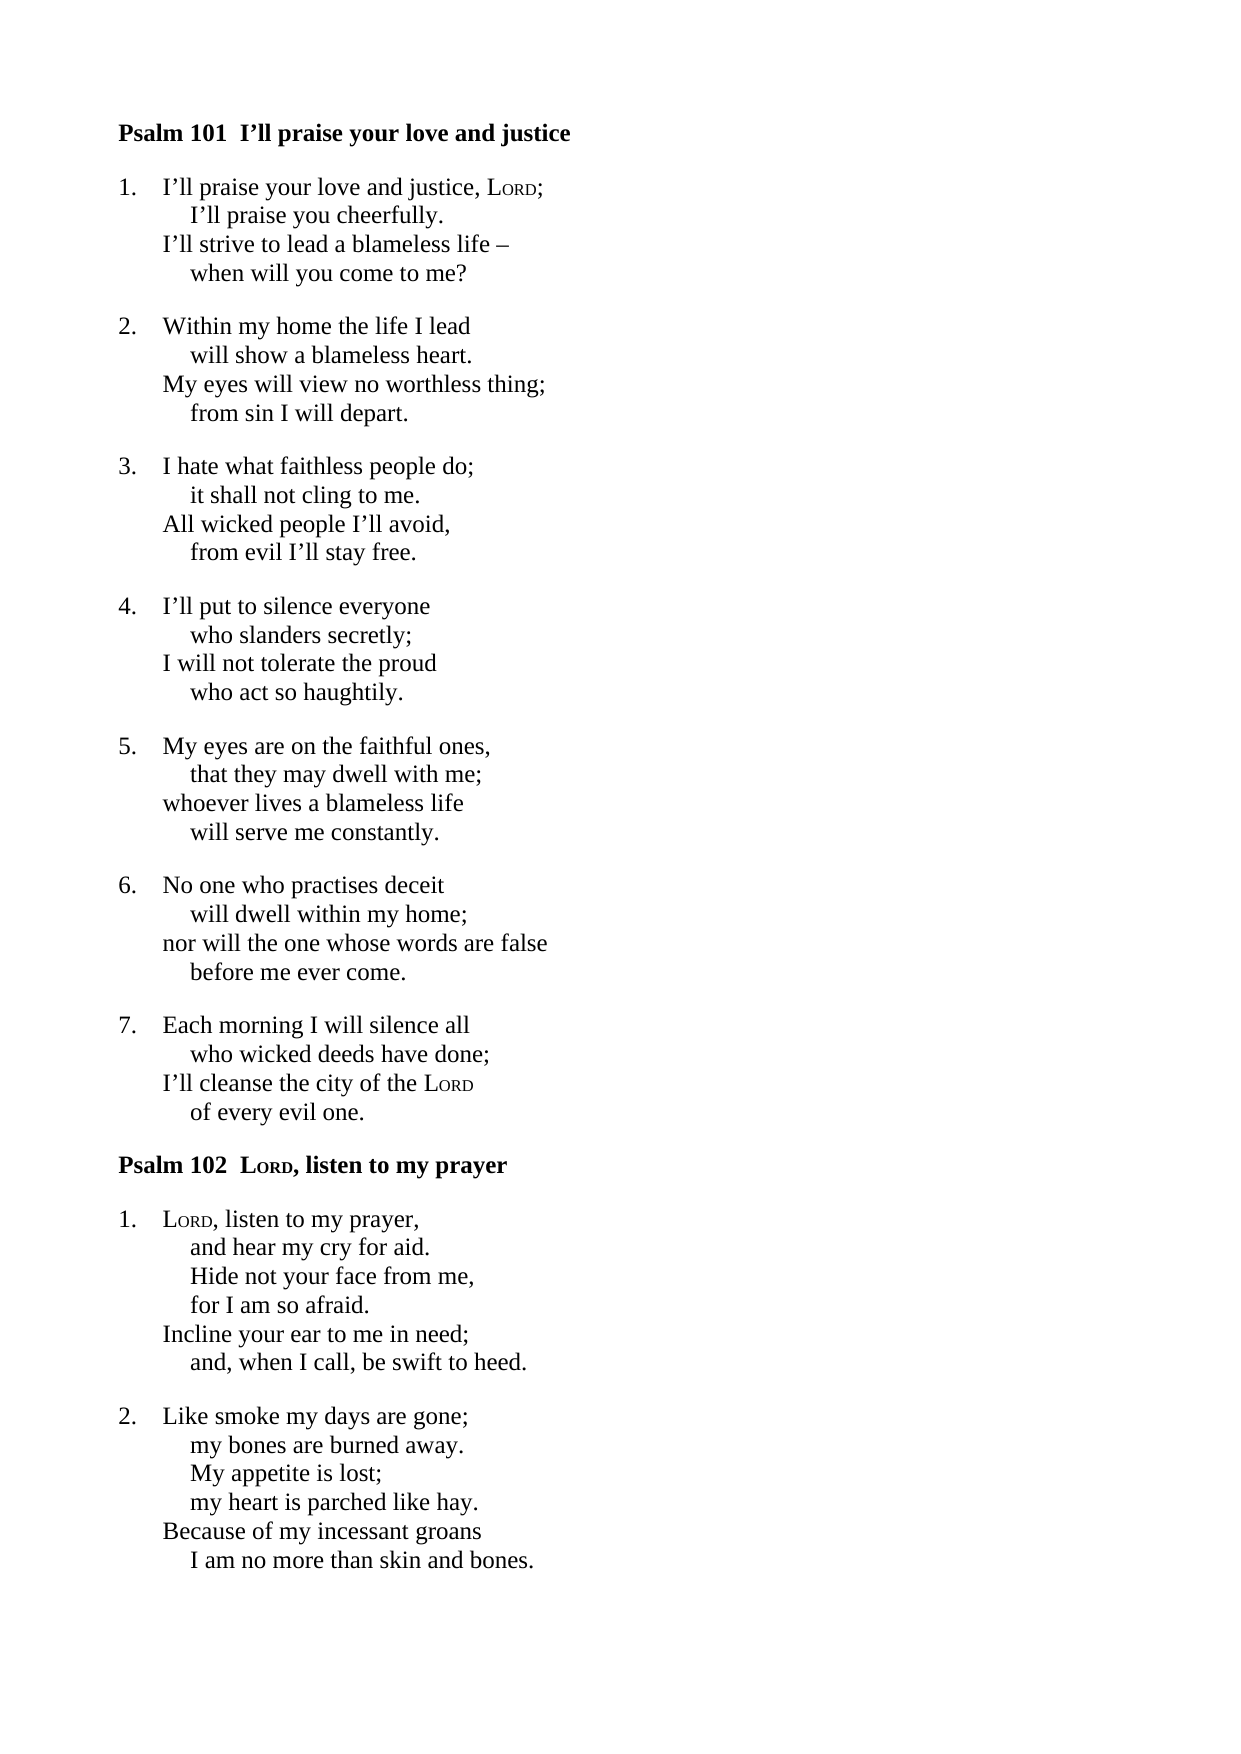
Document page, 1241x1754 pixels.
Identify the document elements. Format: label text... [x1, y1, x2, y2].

text I’ll praise you cheerfully. [171, 200, 1122, 229]
text Hide not your face from me, [171, 1261, 1122, 1290]
text All wicked people I’ll avoid, [162, 509, 1122, 537]
subtitle Psalm 101 I’ll praise your love and justice [118, 118, 1122, 147]
text I’ll strive to lead a blameless life – [162, 229, 1122, 258]
text whoever lives a blameless life [162, 788, 1122, 817]
text My appetite is lost; [171, 1458, 1122, 1487]
text My eyes will view no worthless thing; [162, 369, 1122, 398]
text Incline your ear to me in need; [162, 1319, 1122, 1347]
text who act so haughtily. [171, 677, 1122, 706]
text 2. Like smoke my days are gone; [118, 1401, 1122, 1430]
text will serve me constantly. [171, 817, 1122, 846]
text before me ever come. [171, 957, 1122, 986]
text from evil I’ll stay free. [171, 537, 1122, 566]
text nor will the one whose words are false [162, 928, 1122, 957]
text Because of my incessant groans [162, 1516, 1122, 1545]
text 5. My eyes are on the faithful ones, [118, 731, 1122, 759]
text when will you come to me? [171, 258, 1122, 287]
text it shall not cling to me. [171, 480, 1122, 509]
subtitle Psalm 102 Lord, listen to my prayer [118, 1150, 1122, 1179]
text 3. I hate what faithless people do; [118, 451, 1122, 480]
text I will not tolerate the proud [162, 648, 1122, 677]
text that they may dwell with me; [171, 759, 1122, 788]
text of every evil one. [171, 1097, 1122, 1125]
text 1. Lord, listen to my prayer, [118, 1204, 1122, 1232]
text 1. I’ll praise your love and justice, Lord; [118, 172, 1122, 200]
text will show a blameless heart. [171, 340, 1122, 369]
text my bones are burned away. [171, 1430, 1122, 1458]
text 6. No one who practises deceit [118, 871, 1122, 899]
text 7. Each morning I will silence all [118, 1010, 1122, 1039]
text for I am so afraid. [171, 1290, 1122, 1319]
text I’ll cleanse the city of the Lord [162, 1068, 1122, 1097]
text will dwell within my home; [171, 899, 1122, 928]
text who slanders secretly; [171, 620, 1122, 648]
text I am no more than skin and bones. [171, 1545, 1122, 1573]
text and hear my cry for aid. [171, 1232, 1122, 1261]
text who wicked deeds have done; [171, 1039, 1122, 1068]
text 2. Within my home the life I lead [118, 311, 1122, 340]
text my heart is parched like hay. [171, 1487, 1122, 1516]
text and, when I call, be swift to heed. [171, 1347, 1122, 1376]
text 4. I’ll put to silence everyone [118, 591, 1122, 620]
text from sin I will depart. [171, 398, 1122, 426]
